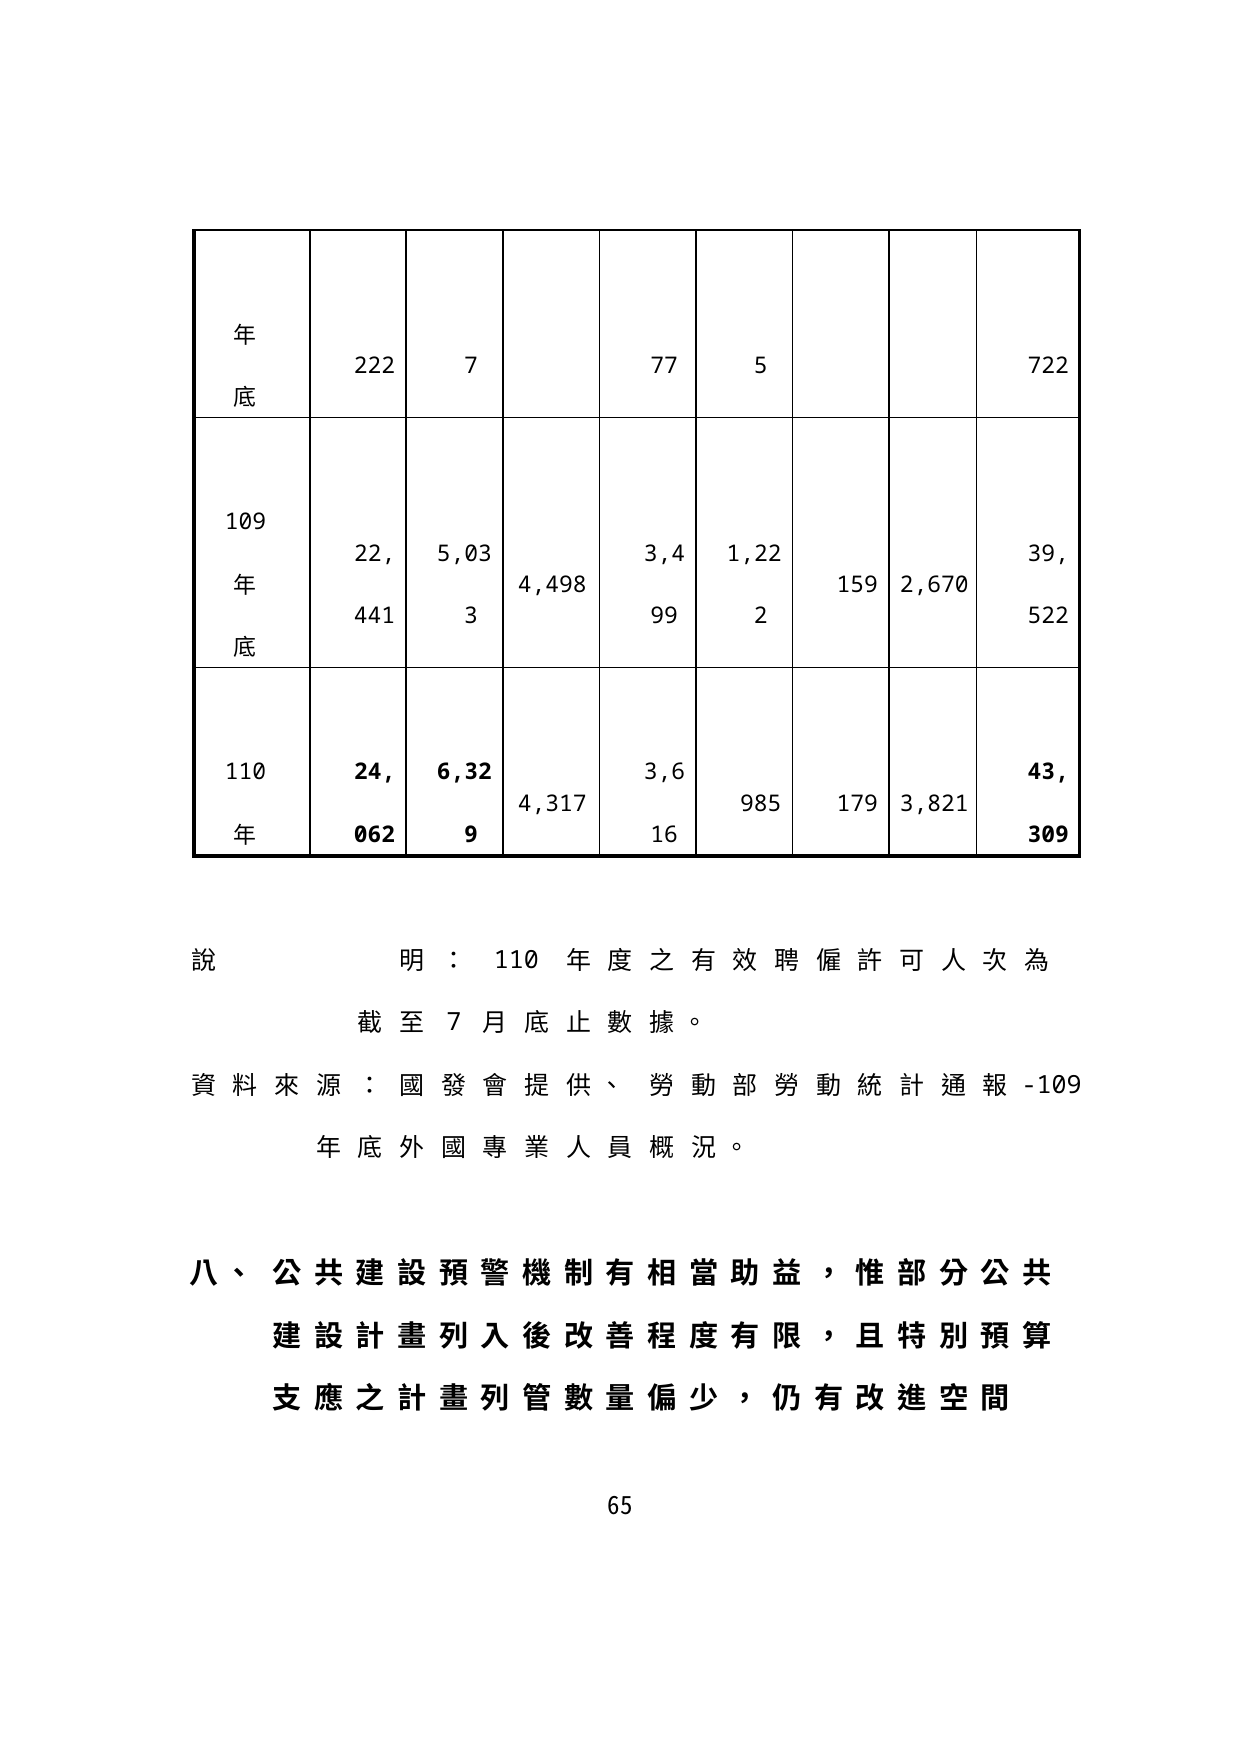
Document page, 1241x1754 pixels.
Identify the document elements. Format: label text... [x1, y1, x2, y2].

table_cell 5,033 [407, 418, 502, 667]
table_cell 222 [311, 231, 405, 417]
table_cell 39,522 [977, 418, 1078, 667]
table_cell [504, 231, 599, 417]
table_cell 5 [697, 231, 792, 417]
table_cell 7 [407, 231, 502, 417]
table_cell 77 [600, 231, 695, 417]
table_cell 43,309 [977, 668, 1078, 854]
table_cell 110年 [196, 668, 309, 854]
table_cell 6,329 [407, 668, 502, 854]
text 資料來源：國發會提供、勞動部勞動統計通報-109年底外國專業人員概況。 [183, 1042, 1087, 1167]
table_cell 1,222 [697, 418, 792, 667]
table_cell [890, 231, 976, 417]
table_cell 3,499 [600, 418, 695, 667]
table_cell [793, 231, 888, 417]
table_cell 722 [977, 231, 1078, 417]
table_cell 年底 [196, 231, 309, 417]
table_cell 4,498 [504, 418, 599, 667]
table_cell 159 [793, 418, 888, 667]
table_cell 109年底 [196, 418, 309, 667]
table_cell 24,062 [311, 668, 405, 854]
text 八、公共建設預警機制有相當助益，惟部分公共建設計畫列入後改善程度有限，且特別預算支應之計畫列管數量偏少，仍有改進空間 [183, 1229, 1058, 1417]
table_cell 3,821 [890, 668, 976, 854]
table_cell 4,317 [504, 668, 599, 854]
table_cell 179 [793, 668, 888, 854]
table_cell 985 [697, 668, 792, 854]
table_cell 22,441 [311, 418, 405, 667]
table_cell 2,670 [890, 418, 976, 667]
table_cell 3,616 [600, 668, 695, 854]
text 說 明：110年度之有效聘僱許可人次為截至7月底止數據。 [183, 917, 1058, 1042]
